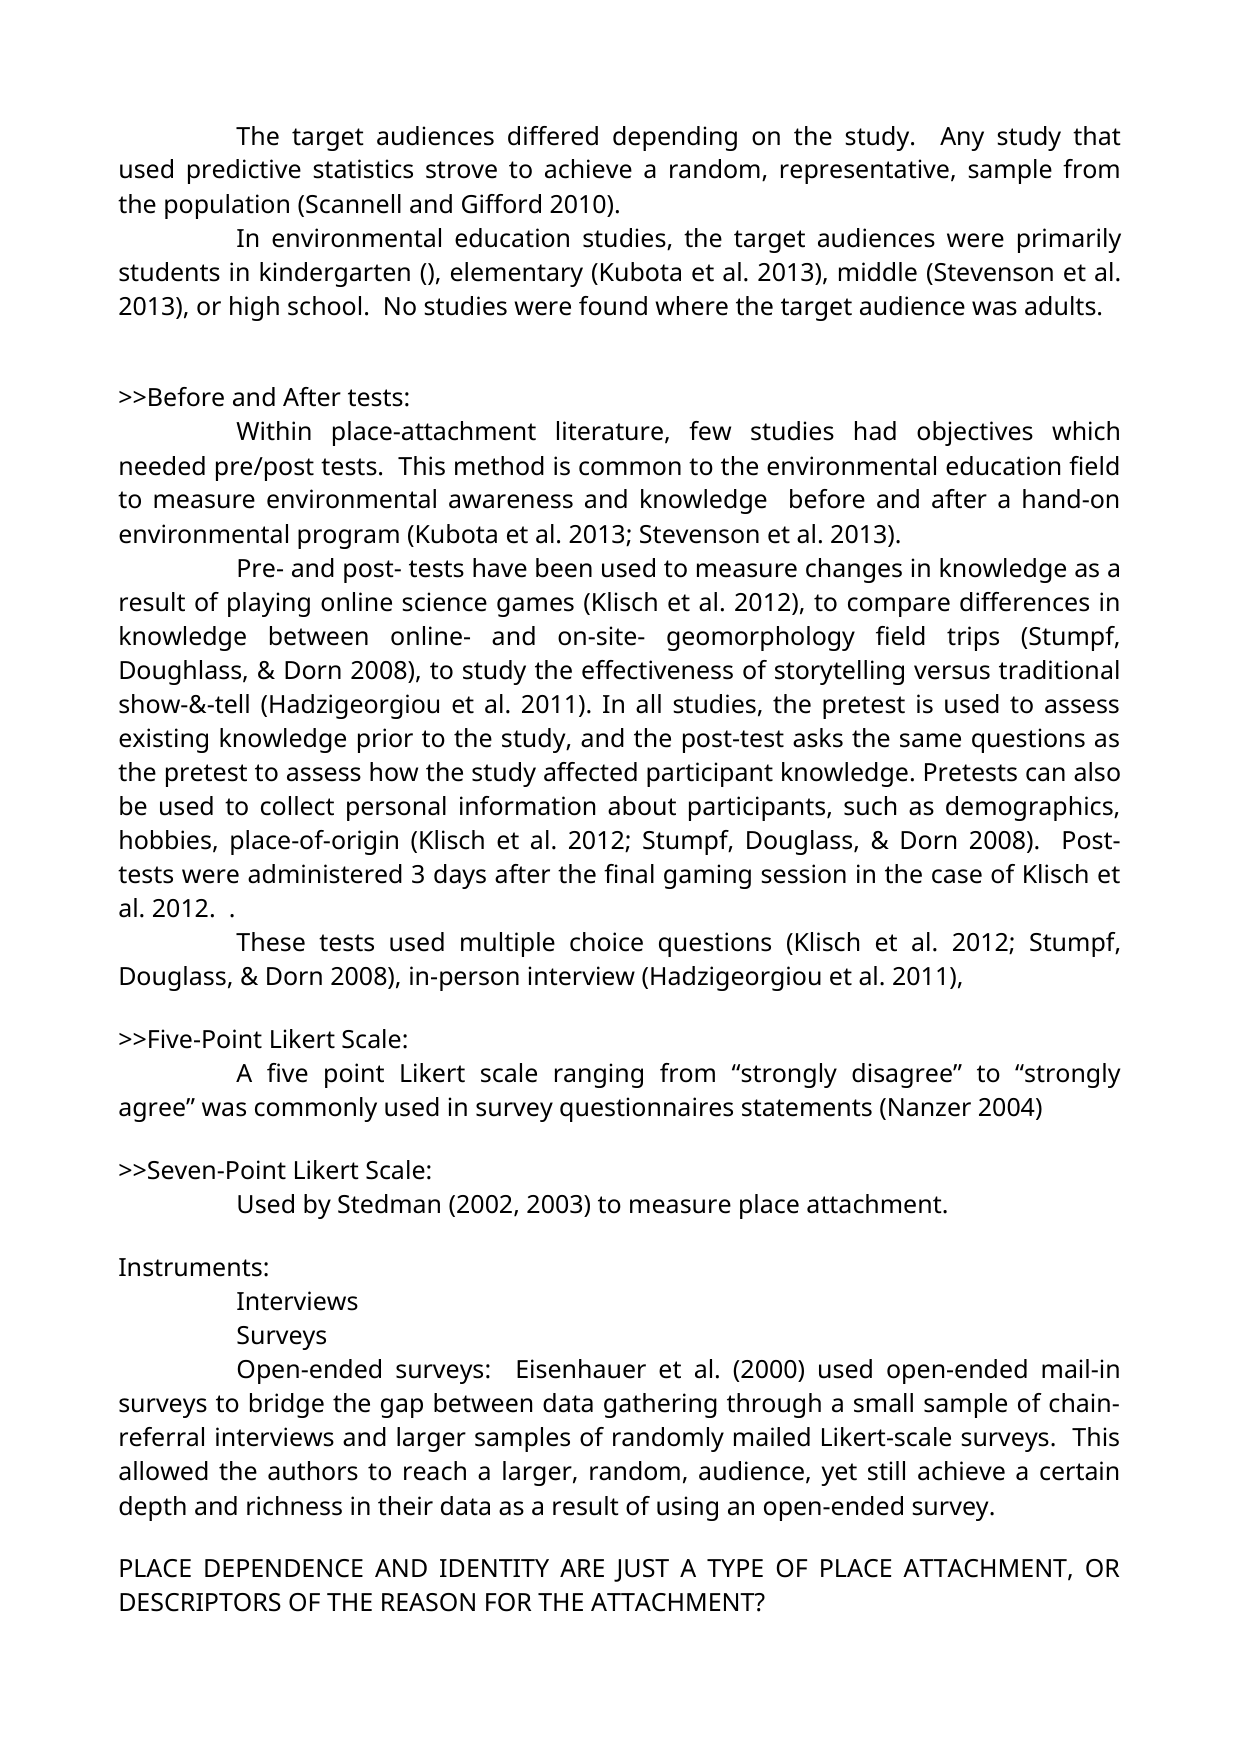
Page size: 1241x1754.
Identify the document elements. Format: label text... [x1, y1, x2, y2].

text >>Seven-Point Likert Scale: [118, 1153, 1122, 1187]
text Within place-attachment literature, few studies had objectives which needed pre/post tests. This method is common to the environmental education field to measure environmental awareness and knowledge before and after a hand-on environmental program (Kubota et al. 2013; Stevenson et al. 2013). [118, 414, 1122, 550]
text Instruments: [118, 1250, 1122, 1284]
text >>Before and After tests: [118, 380, 1122, 414]
text In environmental education studies, the target audiences were primarily students in kindergarten (), elementary (Kubota et al. 2013), middle (Stevenson et al. 2013), or high school. No studies were found where the target audience was adults. [118, 220, 1122, 322]
text The target audiences differed depending on the study. Any study that used predictive statistics strove to achieve a random, representative, sample from the population (Scannell and Gifford 2010). [118, 118, 1122, 220]
text These tests used multiple choice questions (Klisch et al. 2012; Stumpf, Douglass, & Dorn 2008), in-person interview (Hadzigeorgiou et al. 2011), [118, 925, 1122, 993]
text Surveys [118, 1318, 1122, 1352]
text PLACE DEPENDENCE AND IDENTITY ARE JUST A TYPE OF PLACE ATTACHMENT, OR DESCRIPTORS OF THE REASON FOR THE ATTACHMENT? [118, 1551, 1122, 1619]
text A five point Likert scale ranging from “strongly disagree” to “strongly agree” was commonly used in survey questionnaires statements (Nanzer 2004) [118, 1056, 1122, 1124]
text Used by Stedman (2002, 2003) to measure place attachment. [118, 1187, 1122, 1221]
text Open-ended surveys: Eisenhauer et al. (2000) used open-ended mail-in surveys to bridge the gap between data gathering through a small sample of chain-referral interviews and larger samples of randomly mailed Likert-scale surveys. This allowed the authors to reach a larger, random, audience, yet still achieve a certain depth and richness in their data as a result of using an open-ended survey. [118, 1352, 1122, 1522]
text Interviews [118, 1284, 1122, 1318]
text Pre- and post- tests have been used to measure changes in knowledge as a result of playing online science games (Klisch et al. 2012), to compare differences in knowledge between online- and on-site- geomorphology field trips (Stumpf, Doughlass, & Dorn 2008), to study the effectiveness of storytelling versus traditional show-&-tell (Hadzigeorgiou et al. 2011). In all studies, the pretest is used to assess existing knowledge prior to the study, and the post-test asks the same questions as the pretest to assess how the study affected participant knowledge. Pretests can also be used to collect personal information about participants, such as demographics, hobbies, place-of-origin (Klisch et al. 2012; Stumpf, Douglass, & Dorn 2008). Post-tests were administered 3 days after the final gaming session in the case of Klisch et al. 2012. . [118, 550, 1122, 925]
text >>Five-Point Likert Scale: [118, 1022, 1122, 1056]
